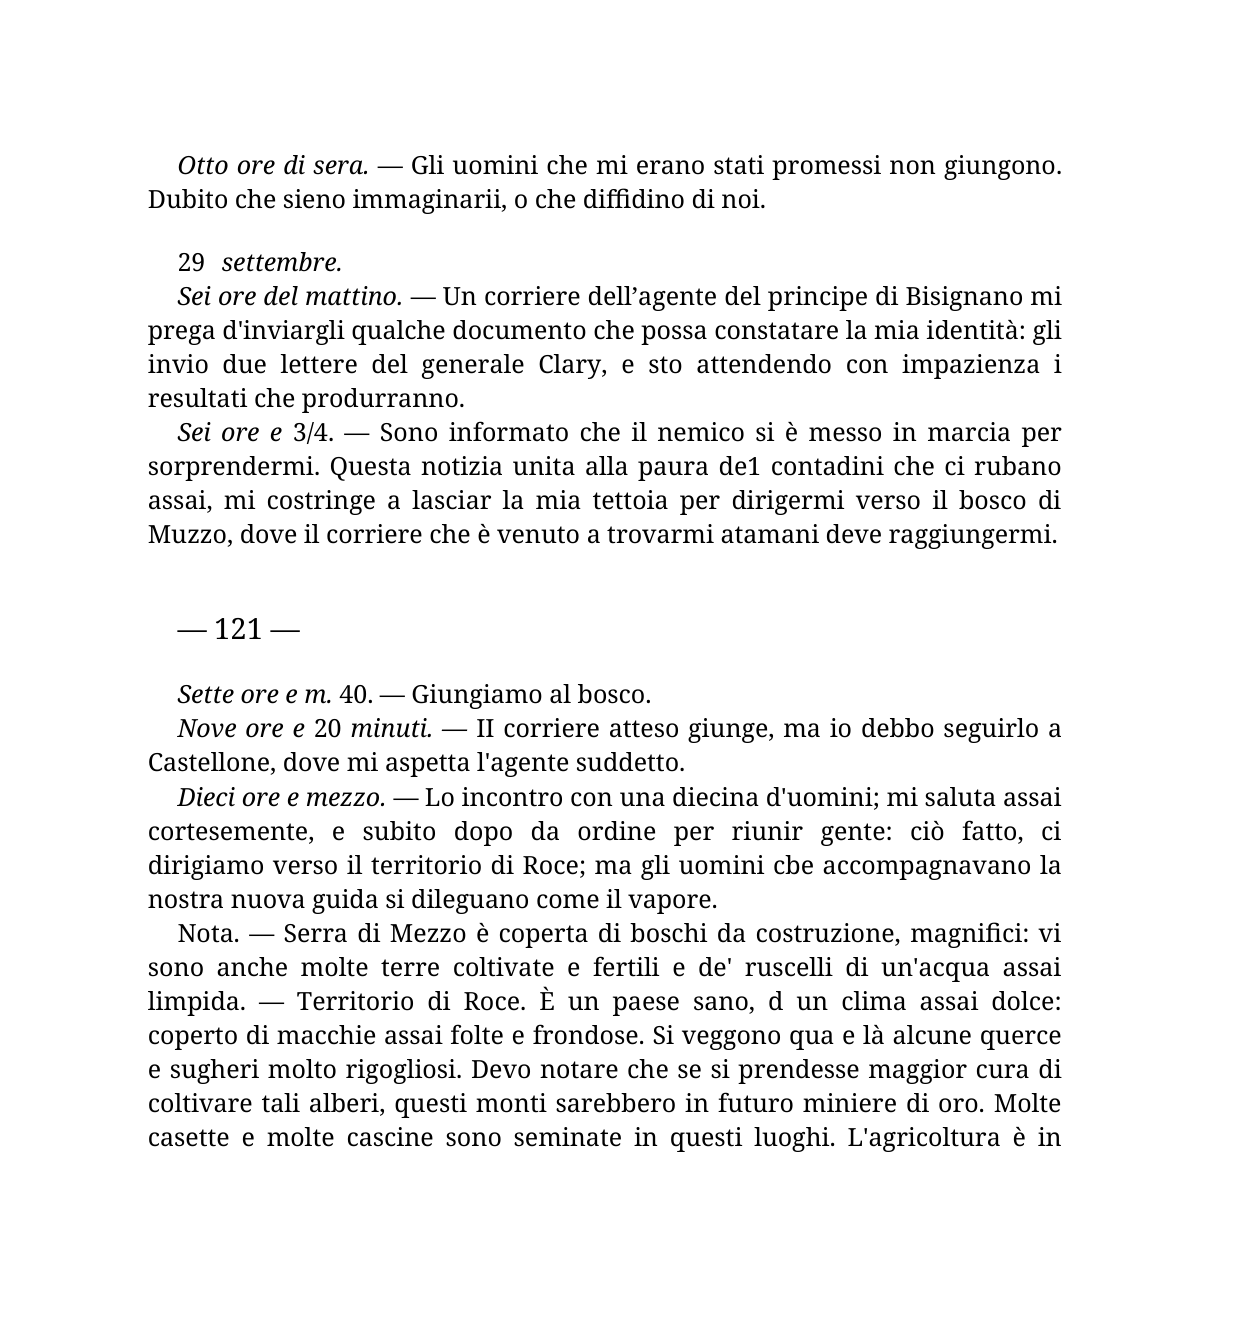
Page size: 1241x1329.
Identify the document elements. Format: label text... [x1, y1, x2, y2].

text Nove ore e 20 minuti. — II corriere atteso giunge, ma io debbo seguirlo a Castellone, dove mi aspetta l'agente suddetto. [148, 711, 1063, 779]
text Nota. — Serra di Mezzo è coperta di boschi da costruzione, magnifici: vi sono anche molte terre coltivate e fertili e de' ruscelli di un'acqua assai limpida. — Territorio di Roce. È un paese sano, d un clima assai dolce: coperto di macchie assai folte e frondose. Si veggono qua e là alcune querce e sugheri molto rigogliosi. Devo notare che se si prendesse maggior cura di coltivare tali alberi, questi monti sarebbero in futuro miniere di oro. Molte casette e molte cascine sono seminate in questi luoghi. L'agricoltura è in [148, 915, 1063, 1154]
text Otto ore di sera. — Gli uomini che mi erano stati promessi non giungono. Dubito che sieno immaginarii, o che diffidino di noi. [148, 148, 1063, 216]
text 29 settembre. [148, 244, 1063, 278]
text Sette ore e m. 40. — Giungiamo al bosco. [148, 677, 1063, 711]
text Sei ore del mattino. — Un corriere dell’agente del principe di Bisignano mi prega d'inviargli qualche documento che possa constatare la mia identità: gli invio due lettere del generale Clary, e sto attendendo con impazienza i resultati che produrranno. [148, 278, 1063, 415]
text Dieci ore e mezzo. — Lo incontro con una diecina d'uomini; mi saluta assai cortesemente, e subito dopo da ordine per riunir gente: ciò fatto, ci dirigiamo verso il territorio di Roce; ma gli uomini cbe accompagnavano la nostra nuova guida si dileguano come il vapore. [148, 779, 1063, 915]
text Sei ore e 3/4. — Sono informato che il nemico si è messo in marcia per sorprendermi. Questa notizia unita alla paura de1 contadini che ci rubano assai, mi costringe a lasciar la mia tettoia per dirigermi verso il bosco di Muzzo, dove il corriere che è venuto a trovarmi atamani deve raggiungermi. [148, 415, 1063, 551]
text — 121 — [148, 608, 1063, 648]
